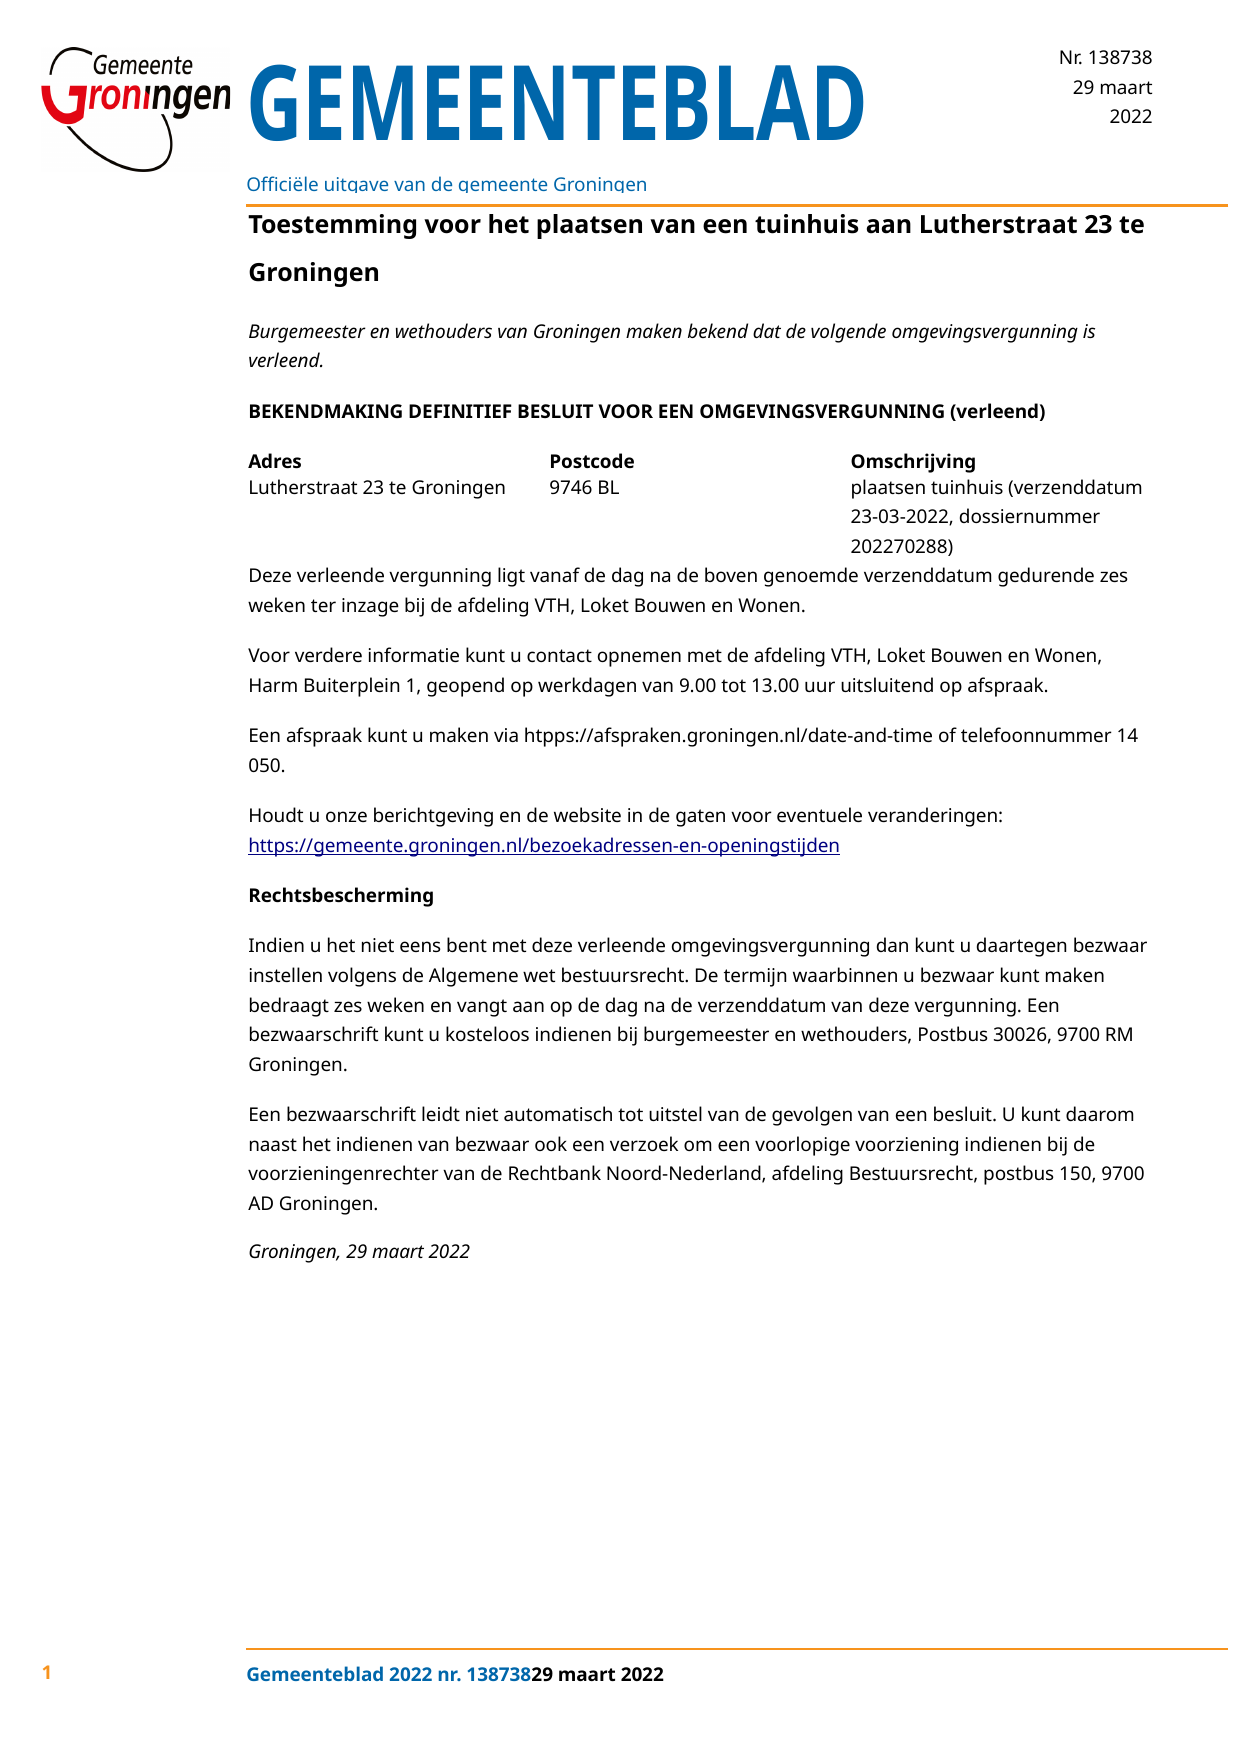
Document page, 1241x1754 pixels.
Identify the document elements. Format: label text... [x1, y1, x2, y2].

text Rechtsbescherming [248, 882, 1152, 908]
table_cell Lutherstraat 23 te Groningen [248, 474, 549, 559]
picture [41, 47, 231, 172]
table_cell plaatsen tuinhuis (verzenddatum 23-03-2022, dossiernummer 202270288) [850, 474, 1152, 559]
text Burgemeester en wethouders van Groningen maken bekend dat de volgende omgevingsvergunning is verleend. [248, 318, 1152, 373]
text Voor verdere informatie kunt u contact opnemen met de afdeling VTH, Loket Bouwen en Wonen, Harm Buiterplein 1, geopend op werkdagen van 9.00 tot 13.00 uur uitsluitend op afspraak. [248, 642, 1152, 698]
table_cell 9746 BL [549, 474, 850, 559]
text Een afspraak kunt u maken via htpps://afspraken.groningen.nl/date-and-time of telefoonnummer 14 050. [248, 722, 1152, 778]
table_header Omschrijving [850, 449, 1152, 474]
text Groningen, 29 maart 2022 [248, 1238, 1152, 1264]
text Indien u het niet eens bent met deze verleende omgevingsvergunning dan kunt u daartegen bezwaar instellen volgens de Algemene wet bestuursrecht. De termijn waarbinnen u bezwaar kunt maken bedraagt zes weken en vangt aan op de dag na de verzenddatum van deze vergunning. Een bezwaarschrift kunt u kosteloos indienen bij burgemeester en wethouders, Postbus 30026, 9700 RM Groningen. [248, 933, 1152, 1077]
text Houdt u onze berichtgeving en de website in de gaten voor eventuele veranderingen: https://gemeente.groningen.nl/bezoekadressen-en-openingstijden [248, 802, 1152, 858]
text BEKENDMAKING DEFINITIEF BESLUIT VOOR EEN OMGEVINGSVERGUNNING (verleend) [248, 398, 1152, 424]
table_header Postcode [549, 449, 850, 474]
text Toestemming voor het plaatsen van een tuinhuis aan Lutherstraat 23 te Groningen [248, 207, 1152, 288]
text Een bezwaarschrift leidt niet automatisch tot uitstel van de gevolgen van een besluit. U kunt daarom naast het indienen van bezwaar ook een verzoek om een voorlopige voorziening indienen bij de voorzieningenrechter van de Rechtbank Noord-Nederland, afdeling Bestuursrecht, postbus 150, 9700 AD Groningen. [248, 1101, 1152, 1216]
text Deze verleende vergunning ligt vanaf de dag na de boven genoemde verzenddatum gedurende zes weken ter inzage bij de afdeling VTH, Loket Bouwen en Wonen. [248, 562, 1152, 618]
table_header Adres [248, 449, 549, 474]
